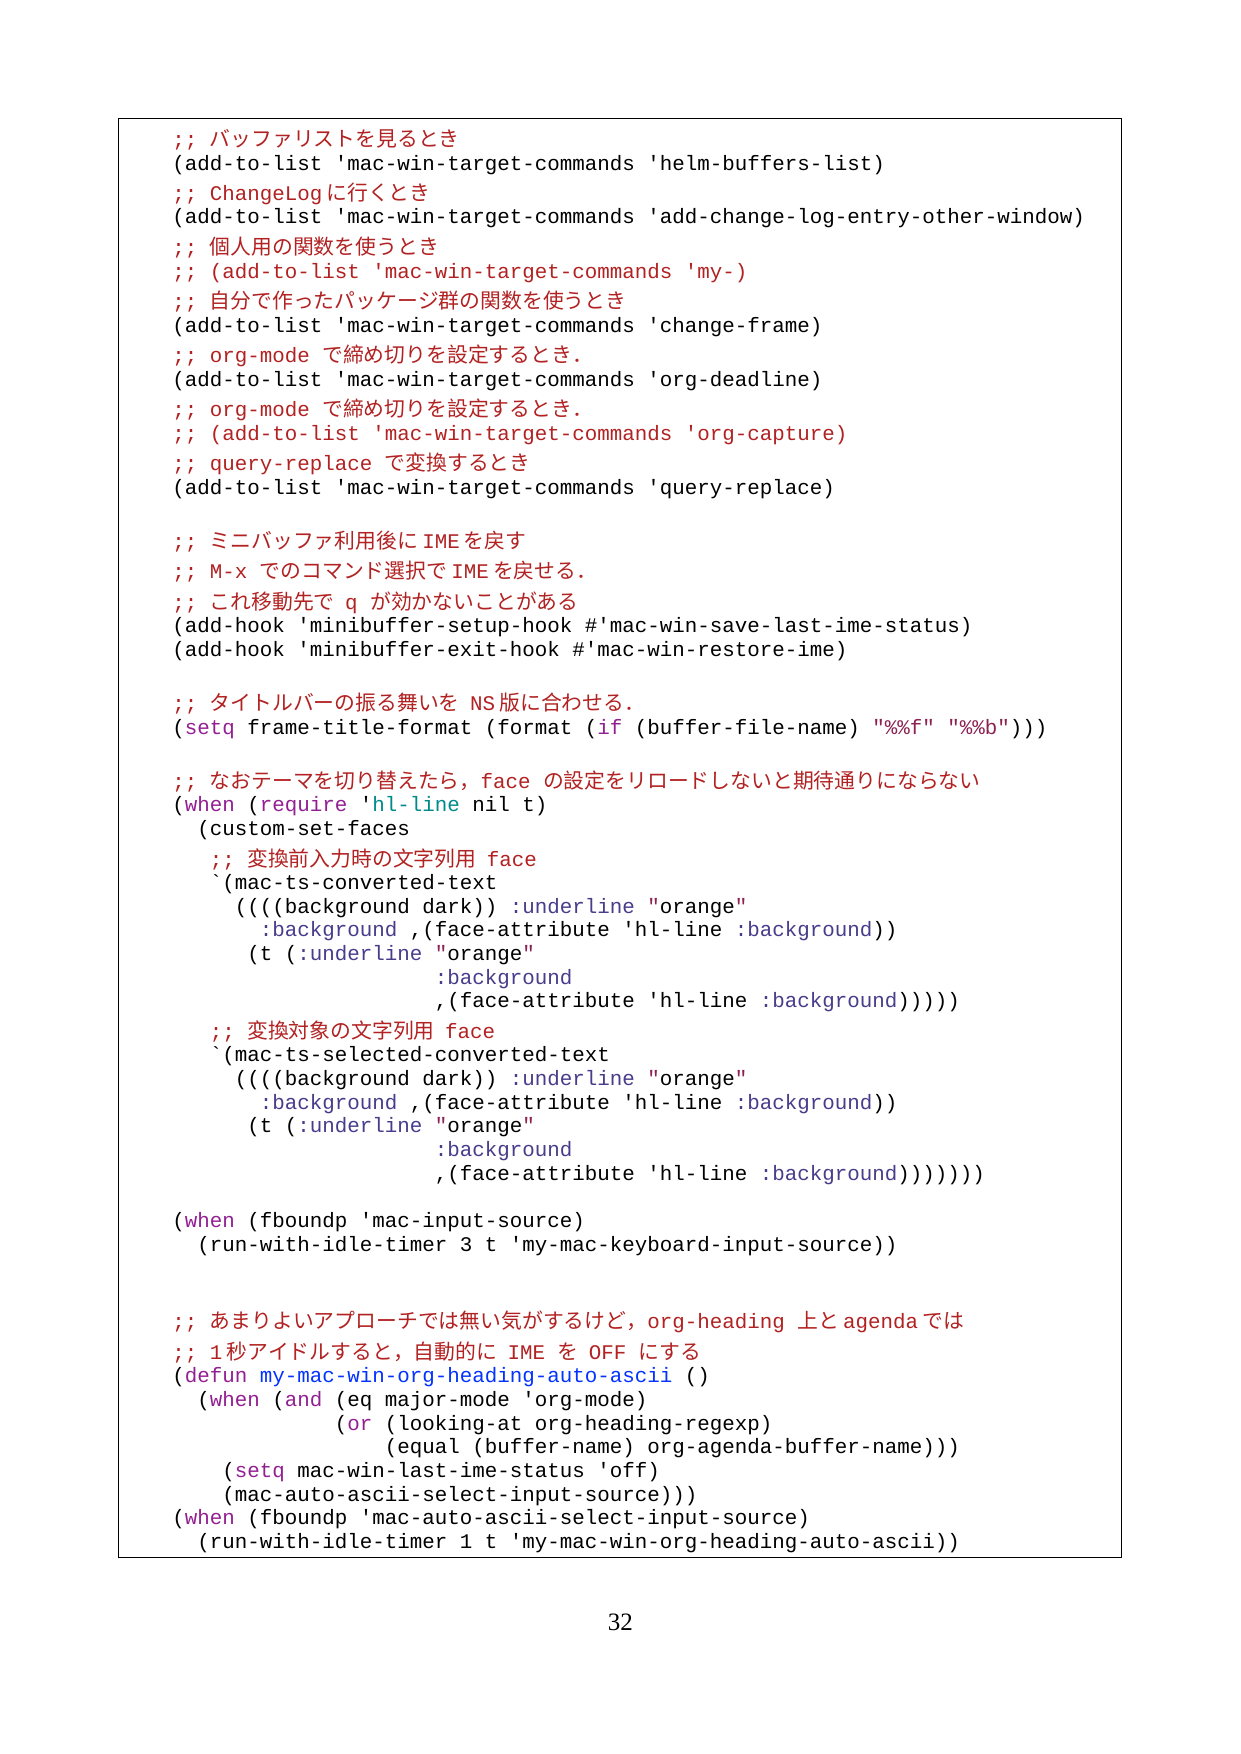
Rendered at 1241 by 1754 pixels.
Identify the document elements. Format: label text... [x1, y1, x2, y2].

text (run-with-idle-timer 3 t 'my-mac-keyboard-input-source)) [119, 1230, 1121, 1253]
text (custom-set-faces [119, 814, 1121, 838]
text (or (looking-at org-heading-regexp) [119, 1409, 1121, 1432]
text (mac-auto-ascii-select-input-source))) [119, 1480, 1121, 1503]
text ((((background dark)) :underline "orange" [119, 1064, 1121, 1088]
text ;; 変換前入力時の文字列用 face [119, 838, 1121, 868]
text :background [119, 963, 1121, 986]
text ;; タイトルバーの振る舞いを NS版に合わせる． [119, 682, 1121, 713]
text (add-hook 'minibuffer-exit-hook #'mac-win-restore-ime) [119, 635, 1121, 659]
text (when (fboundp 'mac-input-source) [119, 1206, 1121, 1230]
text ;; query-replace で変換するとき [119, 442, 1121, 473]
text ,(face-attribute 'hl-line :background))))) [119, 986, 1121, 1010]
text ;; これ移動先で q が効かないことがある [119, 581, 1121, 611]
text (when (require 'hl-line nil t) [119, 791, 1121, 814]
text (equal (buffer-name) org-agenda-buffer-name))) [119, 1432, 1121, 1456]
text (add-to-list 'mac-win-target-commands 'add-change-log-entry-other-window) [119, 203, 1121, 226]
text (when (and (eq major-mode 'org-mode) [119, 1385, 1121, 1409]
text (run-with-idle-timer 1 t 'my-mac-win-org-heading-auto-ascii)) [119, 1527, 1121, 1557]
text ;; M-x でのコマンド選択でIMEを戻せる． [119, 551, 1121, 581]
text ,(face-attribute 'hl-line :background))))))) [119, 1159, 1121, 1182]
text (add-hook 'minibuffer-setup-hook #'mac-win-save-last-ime-status) [119, 611, 1121, 635]
text (defun my-mac-win-org-heading-auto-ascii () [119, 1361, 1121, 1385]
text ;; バッファリストを見るとき [119, 119, 1121, 148]
text ;; org-mode で締め切りを設定するとき． [119, 334, 1121, 365]
text :background ,(face-attribute 'hl-line :background)) [119, 1088, 1121, 1111]
text ;; 1秒アイドルすると，自動的に IME を OFF にする [119, 1331, 1121, 1361]
text (setq mac-win-last-ime-status 'off) [119, 1456, 1121, 1480]
text (t (:underline "orange" [119, 1111, 1121, 1135]
text `(mac-ts-converted-text [119, 868, 1121, 892]
text ;; なおテーマを切り替えたら，face の設定をリロードしないと期待通りにならない [119, 760, 1121, 791]
text ;; ChangeLogに行くとき [119, 172, 1121, 203]
text (add-to-list 'mac-win-target-commands 'query-replace) [119, 473, 1121, 497]
text (add-to-list 'mac-win-target-commands 'change-frame) [119, 311, 1121, 334]
text ;; あまりよいアプローチでは無い気がするけど，org-heading 上とagendaでは [119, 1301, 1121, 1331]
text ;; ミニバッファ利用後にIMEを戻す [119, 520, 1121, 551]
text (setq frame-title-format (format (if (buffer-file-name) "%%f" "%%b"))) [119, 713, 1121, 736]
text ((((background dark)) :underline "orange" [119, 892, 1121, 916]
text (when (fboundp 'mac-auto-ascii-select-input-source) [119, 1503, 1121, 1527]
text `(mac-ts-selected-converted-text [119, 1041, 1121, 1064]
text ;; (add-to-list 'mac-win-target-commands 'my-) [119, 257, 1121, 280]
text :background ,(face-attribute 'hl-line :background)) [119, 916, 1121, 939]
text ;; 個人用の関数を使うとき [119, 226, 1121, 257]
text ;; 自分で作ったパッケージ群の関数を使うとき [119, 280, 1121, 311]
text ;; (add-to-list 'mac-win-target-commands 'org-capture) [119, 419, 1121, 442]
text ;; 変換対象の文字列用 face [119, 1010, 1121, 1041]
text (add-to-list 'mac-win-target-commands 'helm-buffers-list) [119, 148, 1121, 172]
text ;; org-mode で締め切りを設定するとき． [119, 388, 1121, 419]
text (add-to-list 'mac-win-target-commands 'org-deadline) [119, 365, 1121, 388]
text :background [119, 1135, 1121, 1159]
text (t (:underline "orange" [119, 939, 1121, 963]
